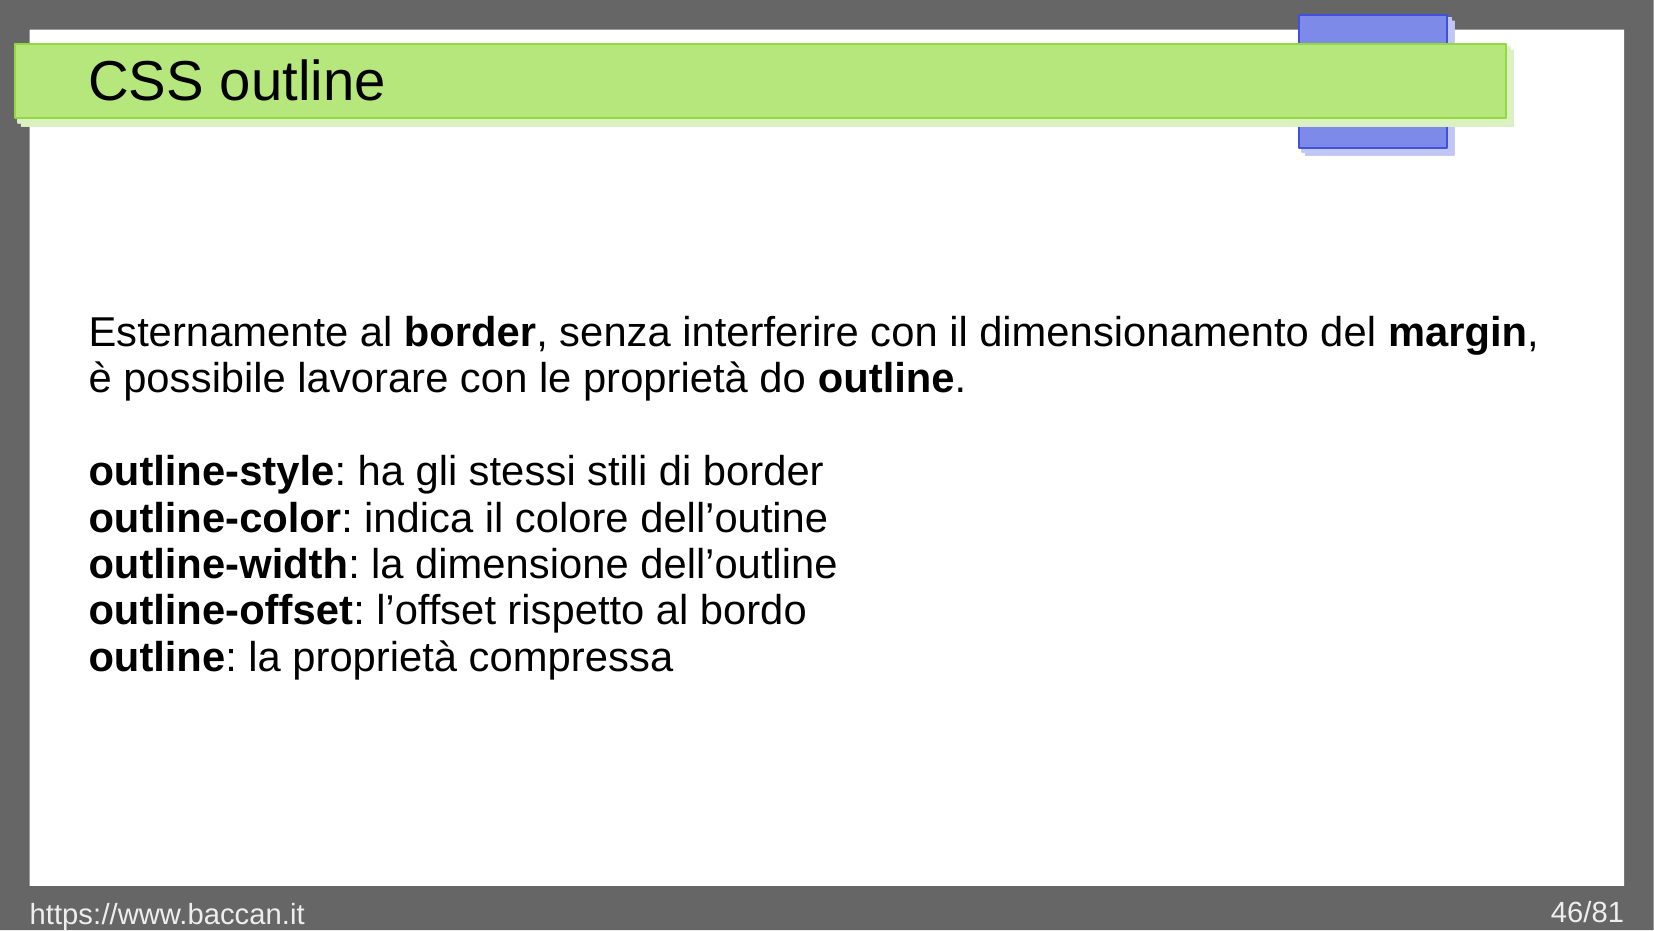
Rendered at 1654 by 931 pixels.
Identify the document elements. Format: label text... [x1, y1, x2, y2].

text_box Esternamente al border, senza interferire con il dimensionamento del margin, è possibile lavorare con le proprietà do outline. outline-style: ha gli stessi stili di border outline-color: indica il colore dell’outine outline-width: la dimensione dell’outline outline-offset: l’offset rispetto al bordo outline: la proprietà compressa [88, 169, 1565, 820]
title CSS outline [88, 44, 1506, 119]
